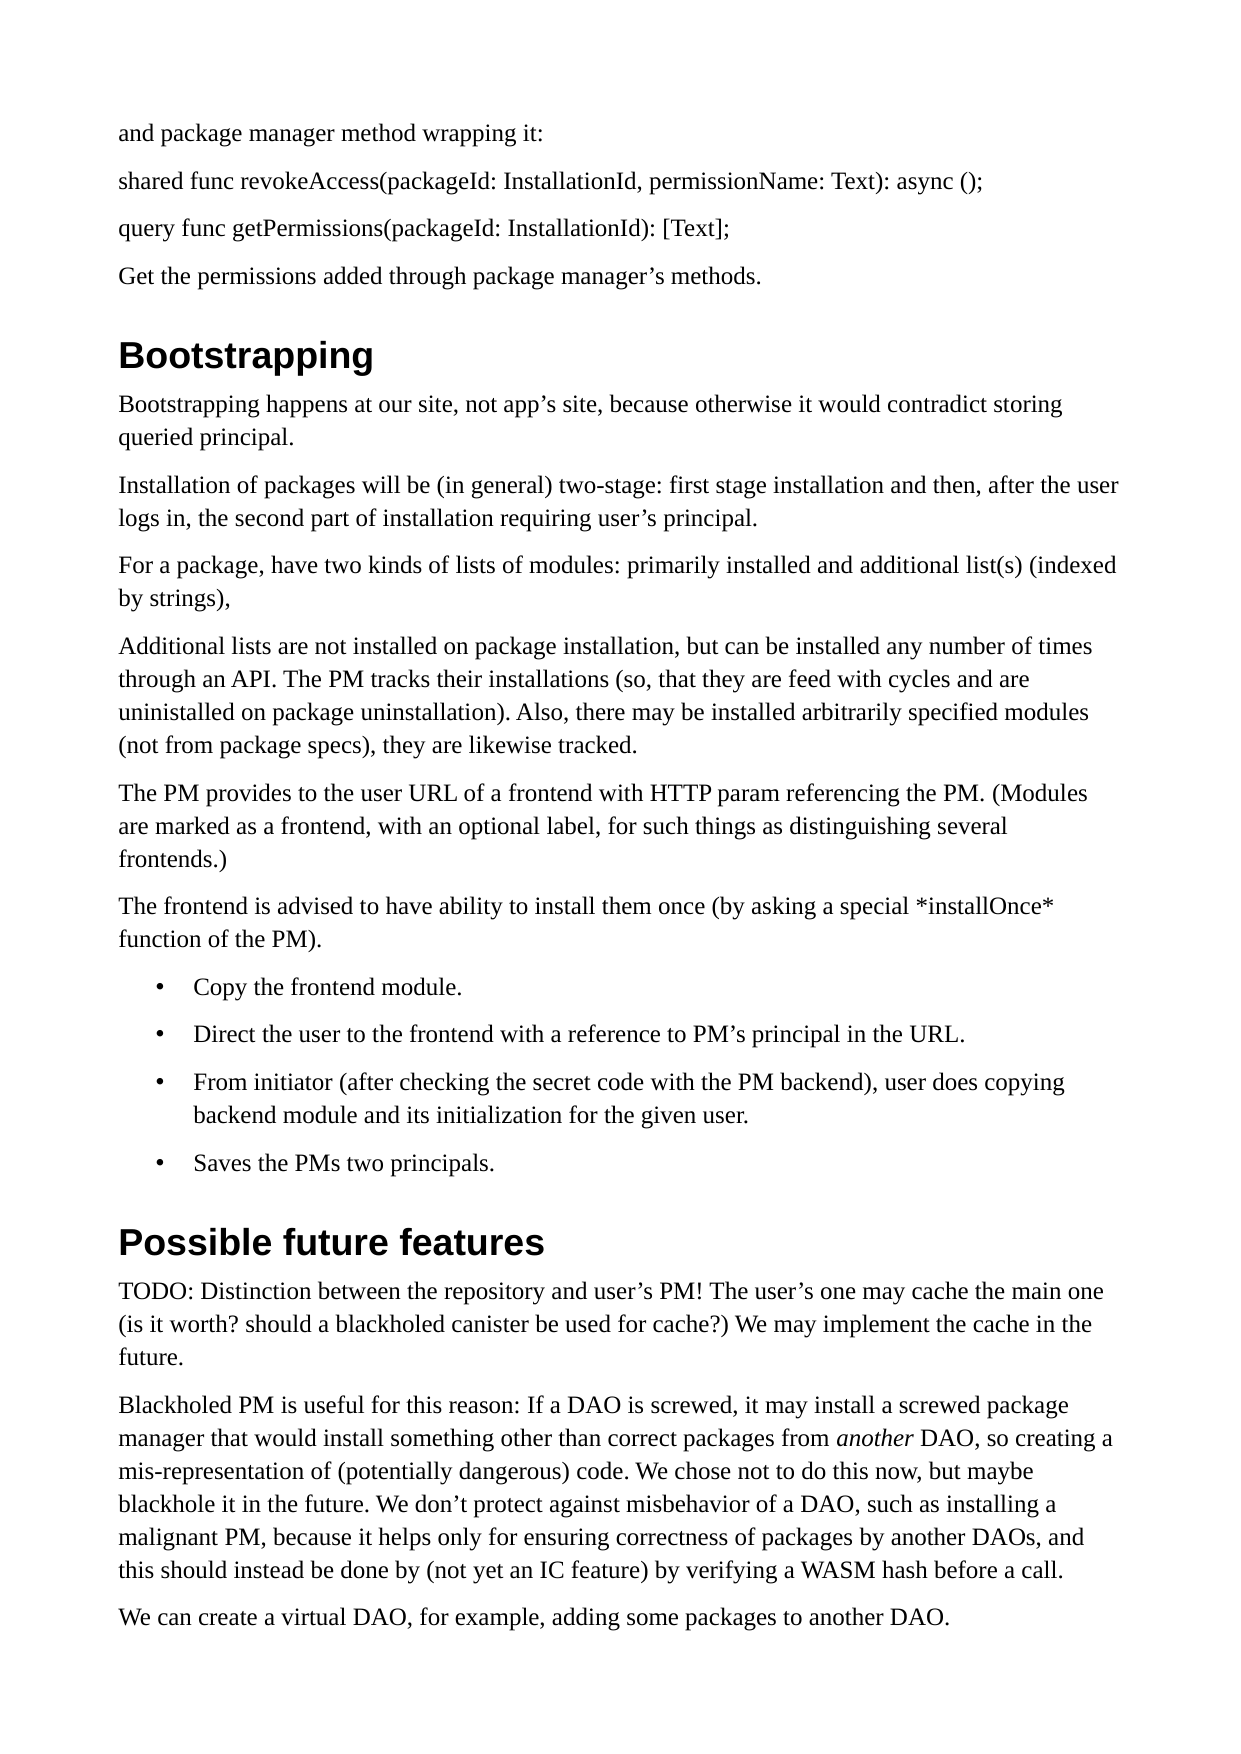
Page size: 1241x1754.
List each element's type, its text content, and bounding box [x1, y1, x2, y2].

text Installation of packages will be (in general) two-stage: first stage installation and then, after the user logs in, the second part of installation requiring user’s principal. [118, 470, 1122, 532]
text TODO: Distinction between the repository and user’s PM! The user’s one may cache the main one (is it worth? should a blackholed canister be used for cache?) We may implement the cache in the future. [118, 1276, 1122, 1371]
list From initiator (after checking the secret code with the PM backend), user does copying backend module and its initialization for the given user. [156, 1067, 1122, 1129]
text Blackholed PM is useful for this reason: If a DAO is screwed, it may install a screwed package manager that would install something other than correct packages from another DAO, so creating a mis-representation of (potentially dangerous) code. We chose not to do this now, but maybe blackhole it in the future. We don’t protect against misbehavior of a DAO, such as installing a malignant PM, because it helps only for ensuring correctness of packages by another DAOs, and this should instead be done by (not yet an IC feature) by verifying a WASM hash before a call. [118, 1390, 1122, 1583]
text For a package, have two kinds of lists of modules: primarily installed and additional list(s) (indexed by strings), [118, 550, 1122, 612]
text The frontend is advised to have ability to install them once (by asking a special *installOnce* function of the PM). [118, 891, 1122, 953]
text query func getPermissions(packageId: InstallationId): [Text]; [118, 213, 1122, 242]
list Copy the frontend module. [156, 972, 1122, 1001]
text and package manager method wrapping it: [118, 118, 1122, 147]
list Direct the user to the frontend with a reference to PM’s principal in the URL. [156, 1019, 1122, 1048]
text Additional lists are not installed on package installation, but can be installed any number of times through an API. The PM tracks their installations (so, that they are feed with cycles and are uninistalled on package uninstallation). Also, there may be installed arbitrarily specified modules (not from package specs), they are likewise tracked. [118, 631, 1122, 759]
text shared func revokeAccess(packageId: InstallationId, permissionName: Text): async (); [118, 166, 1122, 194]
text Get the permissions added through package manager’s methods. [118, 261, 1122, 290]
text We can create a virtual DAO, for example, adding some packages to another DAO. [118, 1602, 1122, 1631]
list Saves the PMs two principals. [156, 1148, 1122, 1177]
subtitle Possible future features [118, 1220, 1122, 1263]
text The PM provides to the user URL of a frontend with HTTP param referencing the PM. (Modules are marked as a frontend, with an optional label, for such things as distinguishing several frontends.) [118, 778, 1122, 872]
text Bootstrapping happens at our site, not app’s site, because otherwise it would contradict storing queried principal. [118, 389, 1122, 451]
